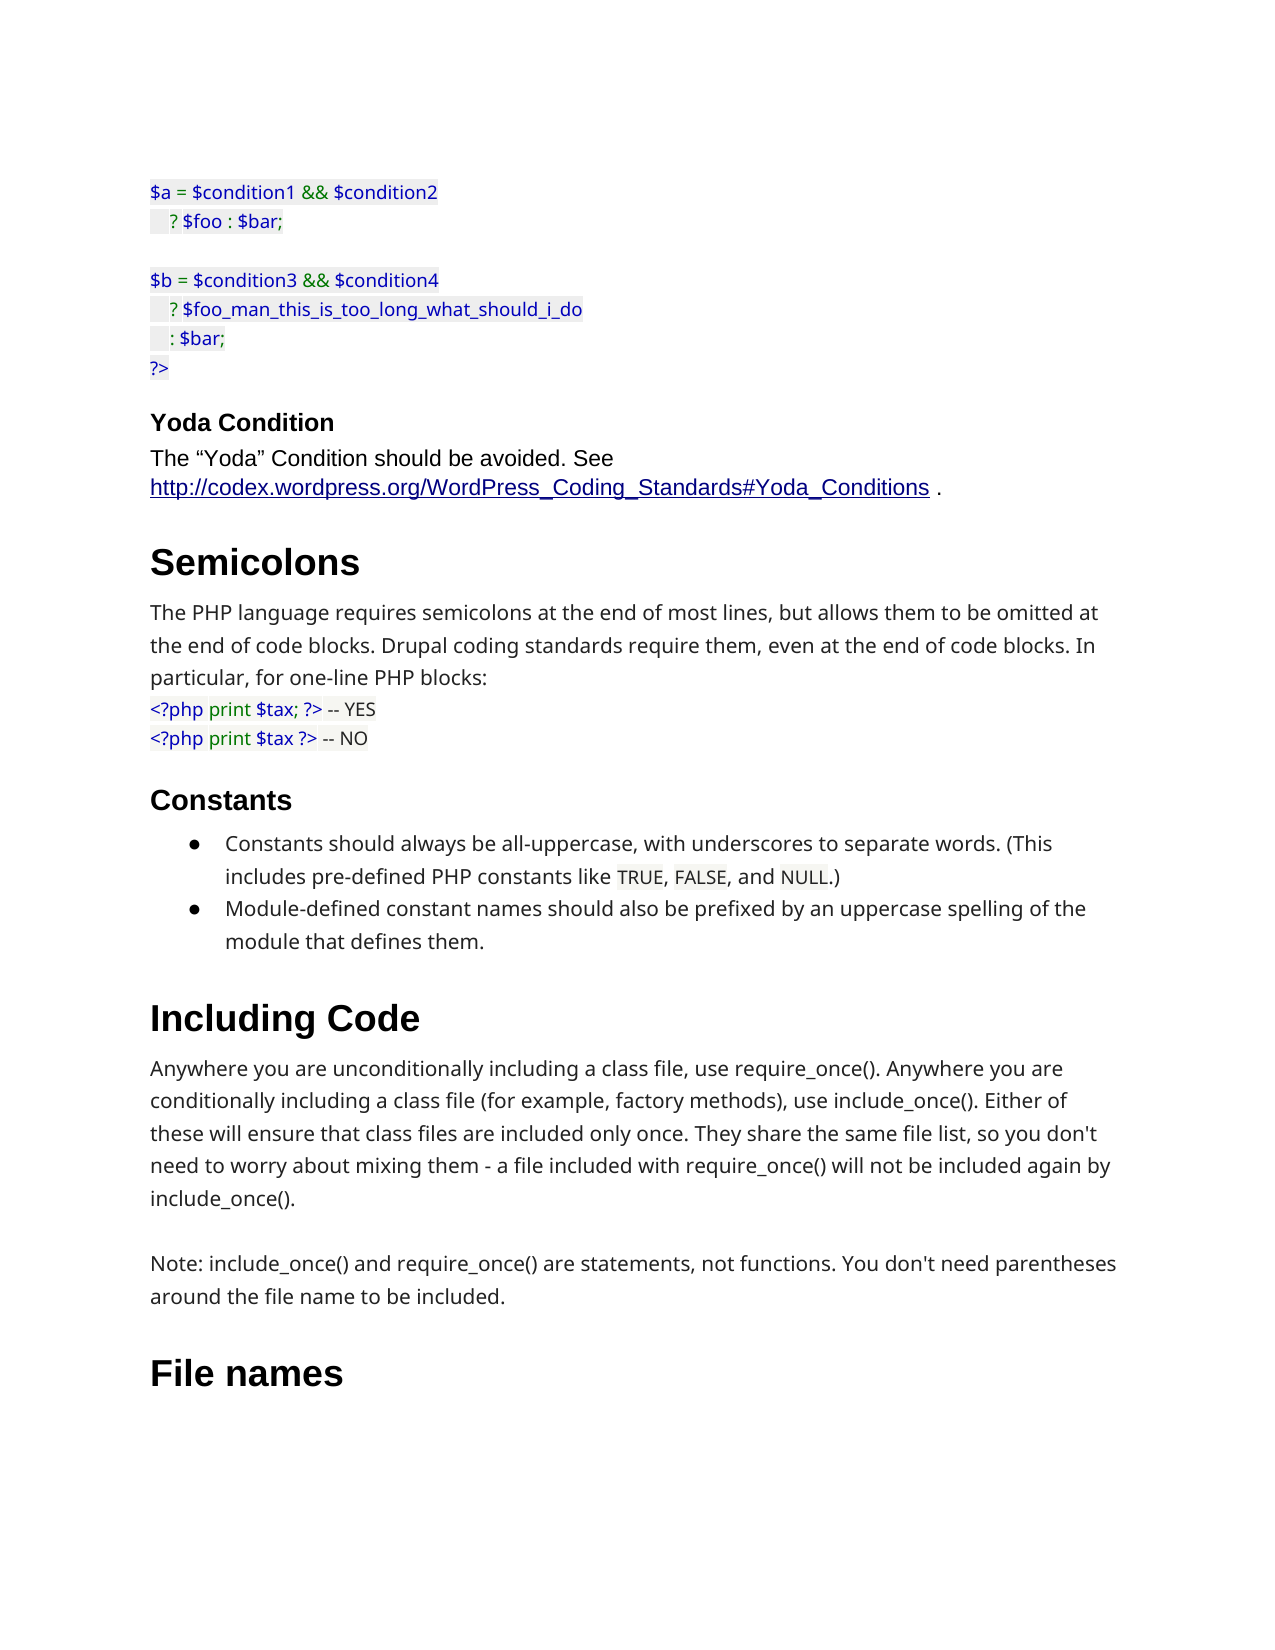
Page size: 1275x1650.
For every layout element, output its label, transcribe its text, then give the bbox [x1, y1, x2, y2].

text The PHP language requires semicolons at the end of most lines, but allows them to be omitted at the end of code blocks. Drupal coding standards require them, even at the end of code blocks. In particular, for one-line PHP blocks: [150, 598, 1125, 692]
text ? $foo : $bar; [150, 208, 1125, 234]
text : $bar; [150, 326, 1125, 351]
text <?php print $tax ?> -- NO [150, 725, 1125, 751]
text ?> [150, 355, 1125, 380]
text <?php print $tax; ?> -- YES [150, 696, 1125, 721]
text The “Yoda” Condition should be avoided. See http://codex.wordpress.org/WordPress_Coding_Standards#Yoda_Conditions . [150, 445, 1125, 500]
list Constants should always be all-uppercase, with underscores to separate words. (This includes pre-defined PHP constants like TRUE, FALSE, and NULL.) [187, 829, 1125, 890]
subtitle File names [150, 1352, 1125, 1394]
subtitle Constants [150, 784, 1125, 816]
text $b = $condition3 && $condition4 [150, 267, 1125, 293]
text $a = $condition1 && $condition2 [150, 179, 1125, 205]
subtitle Yoda Condition [150, 409, 1125, 437]
subtitle Semicolons [150, 542, 1125, 583]
text ? $foo_man_this_is_too_long_what_should_i_do [150, 296, 1125, 322]
text Anywhere you are unconditionally including a class file, use require_once(). Anywhere you are conditionally including a class file (for example, factory methods), use include_once(). Either of these will ensure that class files are included only once. They share the same file list, so you don't need to worry about mixing them - a file included with require_once() will not be included again by include_once(). [150, 1054, 1125, 1213]
list Module-defined constant names should also be prefixed by an uppercase spelling of the module that defines them. [187, 894, 1125, 956]
subtitle Including Code [150, 997, 1125, 1039]
text Note: include_once() and require_once() are statements, not functions. You don't need parentheses around the file name to be included. [150, 1249, 1125, 1310]
